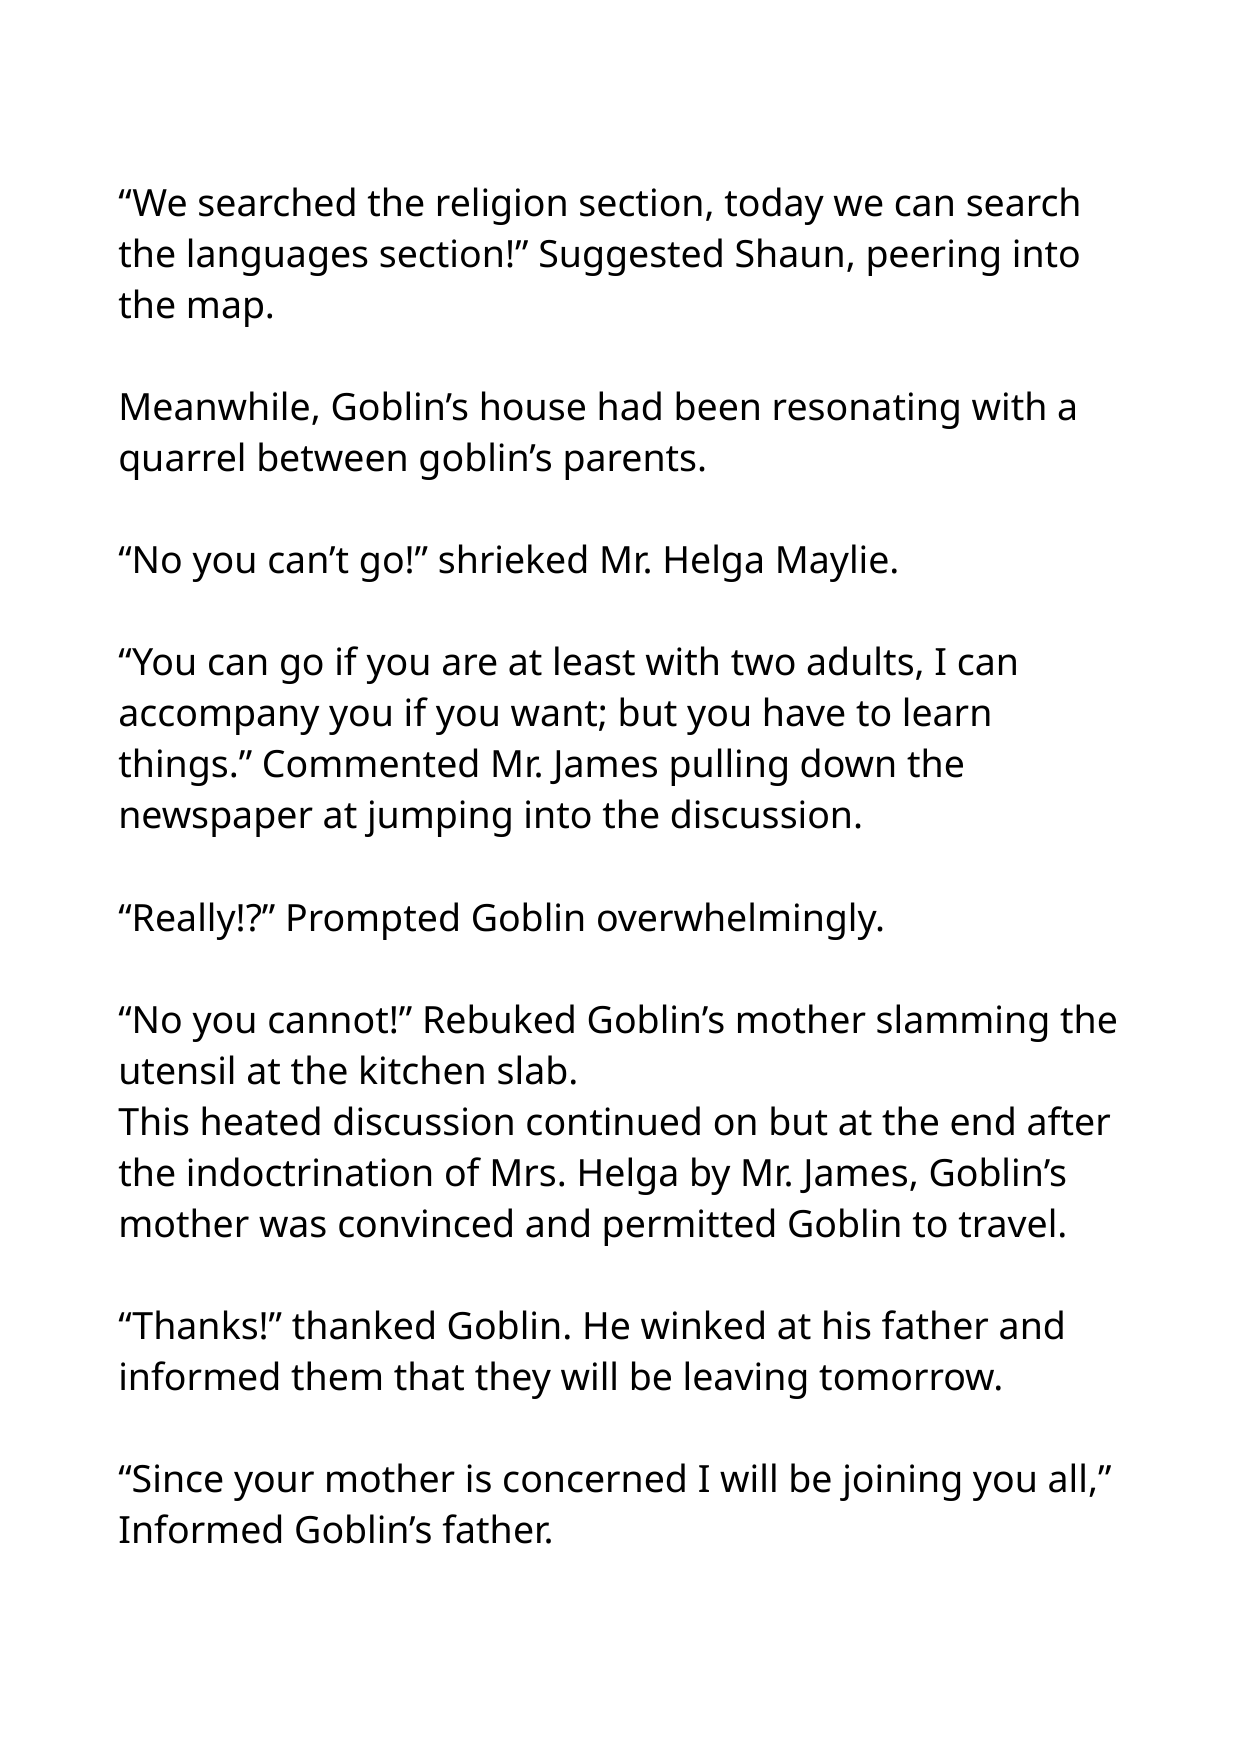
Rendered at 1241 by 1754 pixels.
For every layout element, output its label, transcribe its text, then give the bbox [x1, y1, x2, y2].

text “You can go if you are at least with two adults, I can accompany you if you want; but you have to learn things.” Commented Mr. James pulling down the newspaper at jumping into the discussion. [118, 636, 1122, 840]
text “Since your mother is concerned I will be joining you all,” Informed Goblin’s father. [118, 1452, 1122, 1554]
text Meanwhile, Goblin’s house had been resonating with a quarrel between goblin’s parents. [118, 381, 1122, 483]
text “We searched the religion section, today we can search the languages section!” Suggested Shaun, peering into the map. [118, 176, 1122, 329]
text “Thanks!” thanked Goblin. He winked at his father and informed them that they will be leaving tomorrow. [118, 1299, 1122, 1401]
text “No you can’t go!” shrieked Mr. Helga Maylie. [118, 534, 1122, 585]
text “Really!?” Prompted Goblin overwhelmingly. [118, 891, 1122, 942]
text “No you cannot!” Rebuked Goblin’s mother slamming the utensil at the kitchen slab. [118, 993, 1122, 1095]
text This heated discussion continued on but at the end after the indoctrination of Mrs. Helga by Mr. James, Goblin’s mother was convinced and permitted Goblin to travel. [118, 1095, 1122, 1248]
